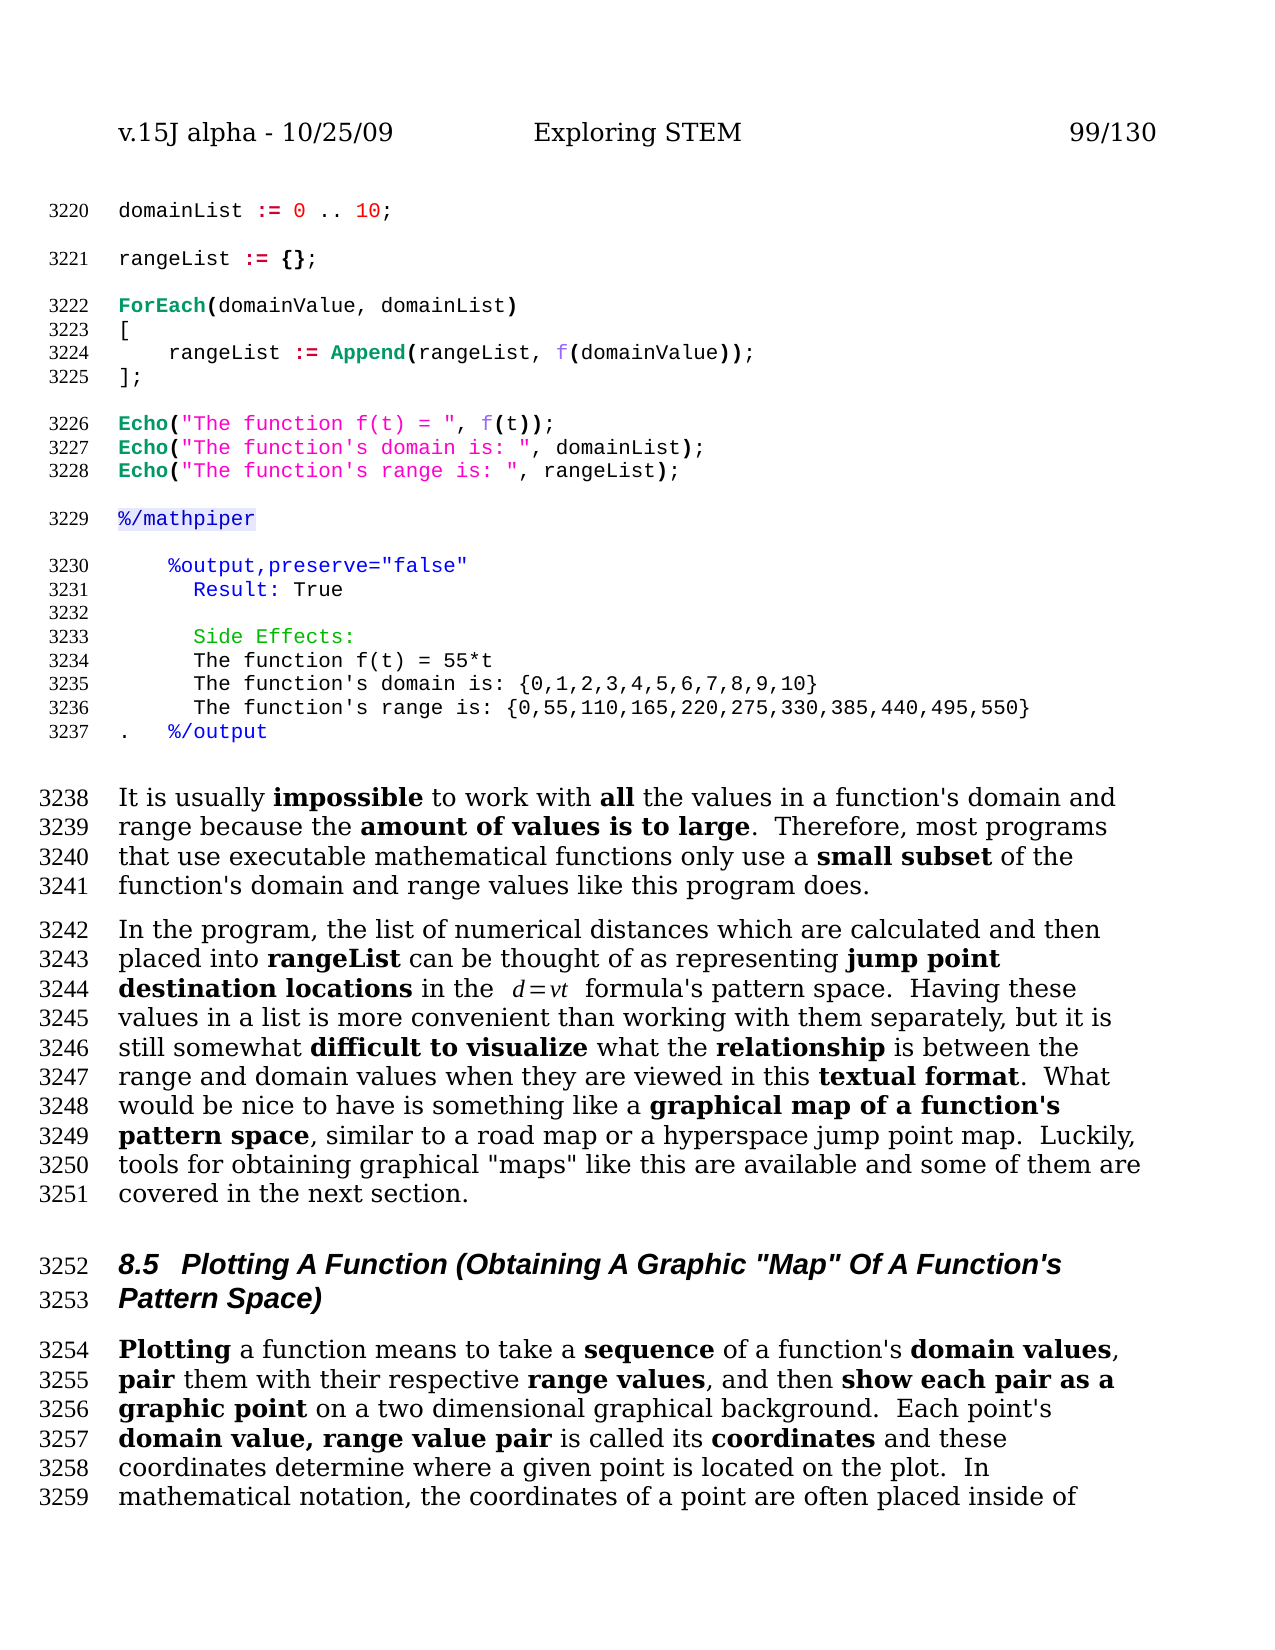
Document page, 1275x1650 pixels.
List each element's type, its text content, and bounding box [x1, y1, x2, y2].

text Echo("The function f(t) = ", f(t)); [118, 413, 1157, 437]
text Side Effects: [118, 626, 1157, 650]
text The function's domain is: {0,1,2,3,4,5,6,7,8,9,10} [118, 673, 1157, 697]
text domainList := 0 .. 10; [118, 200, 1157, 224]
text The function's range is: {0,55,110,165,220,275,330,385,440,495,550} [118, 697, 1157, 721]
text . %/output [118, 721, 1157, 744]
text The function f(t) = 55*t [118, 650, 1157, 673]
text rangeList := {}; [118, 248, 1157, 271]
subtitle Plotting A Function (Obtaining A Graphic "Map" Of A Function's Pattern Space) [118, 1247, 1157, 1314]
text In the program, the list of numerical distances which are calculated and then placed into rangeList can be thought of as representing jump point destination locations in theformula's pattern space. Having these values in a list is more convenient than working with them separately, but it is still somewhat difficult to visualize what the relationship is between the range and domain values when they are viewed in this textual format. What would be nice to have is something like a graphical map of a function's pattern space, similar to a road map or a hyperspace jump point map. Luckily, tools for obtaining graphical "maps" like this are available and some of them are covered in the next section. [118, 915, 1157, 1208]
text Plotting a function means to take a sequence of a function's domain values, pair them with their respective range values, and then show each pair as a graphic point on a two dimensional graphical background. Each point's domain value, range value pair is called its coordinates and these coordinates determine where a given point is located on the plot. In mathematical notation, the coordinates of a point are often placed inside of [118, 1335, 1157, 1511]
text rangeList := Append(rangeList, f(domainValue)); [118, 342, 1157, 366]
text %output,preserve="false" [118, 555, 1157, 579]
text [ [118, 319, 1157, 342]
text %/mathpiper [118, 508, 1157, 531]
text It is usually impossible to work with all the values in a function's domain and range because the amount of values is to large. Therefore, most programs that use executable mathematical functions only use a small subset of the function's domain and range values like this program does. [118, 783, 1157, 900]
text ForEach(domainValue, domainList) [118, 295, 1157, 319]
text Result: True [118, 579, 1157, 602]
text Echo("The function's range is: ", rangeList); [118, 461, 1157, 484]
text Echo("The function's domain is: ", domainList); [118, 437, 1157, 461]
text ]; [118, 366, 1157, 389]
